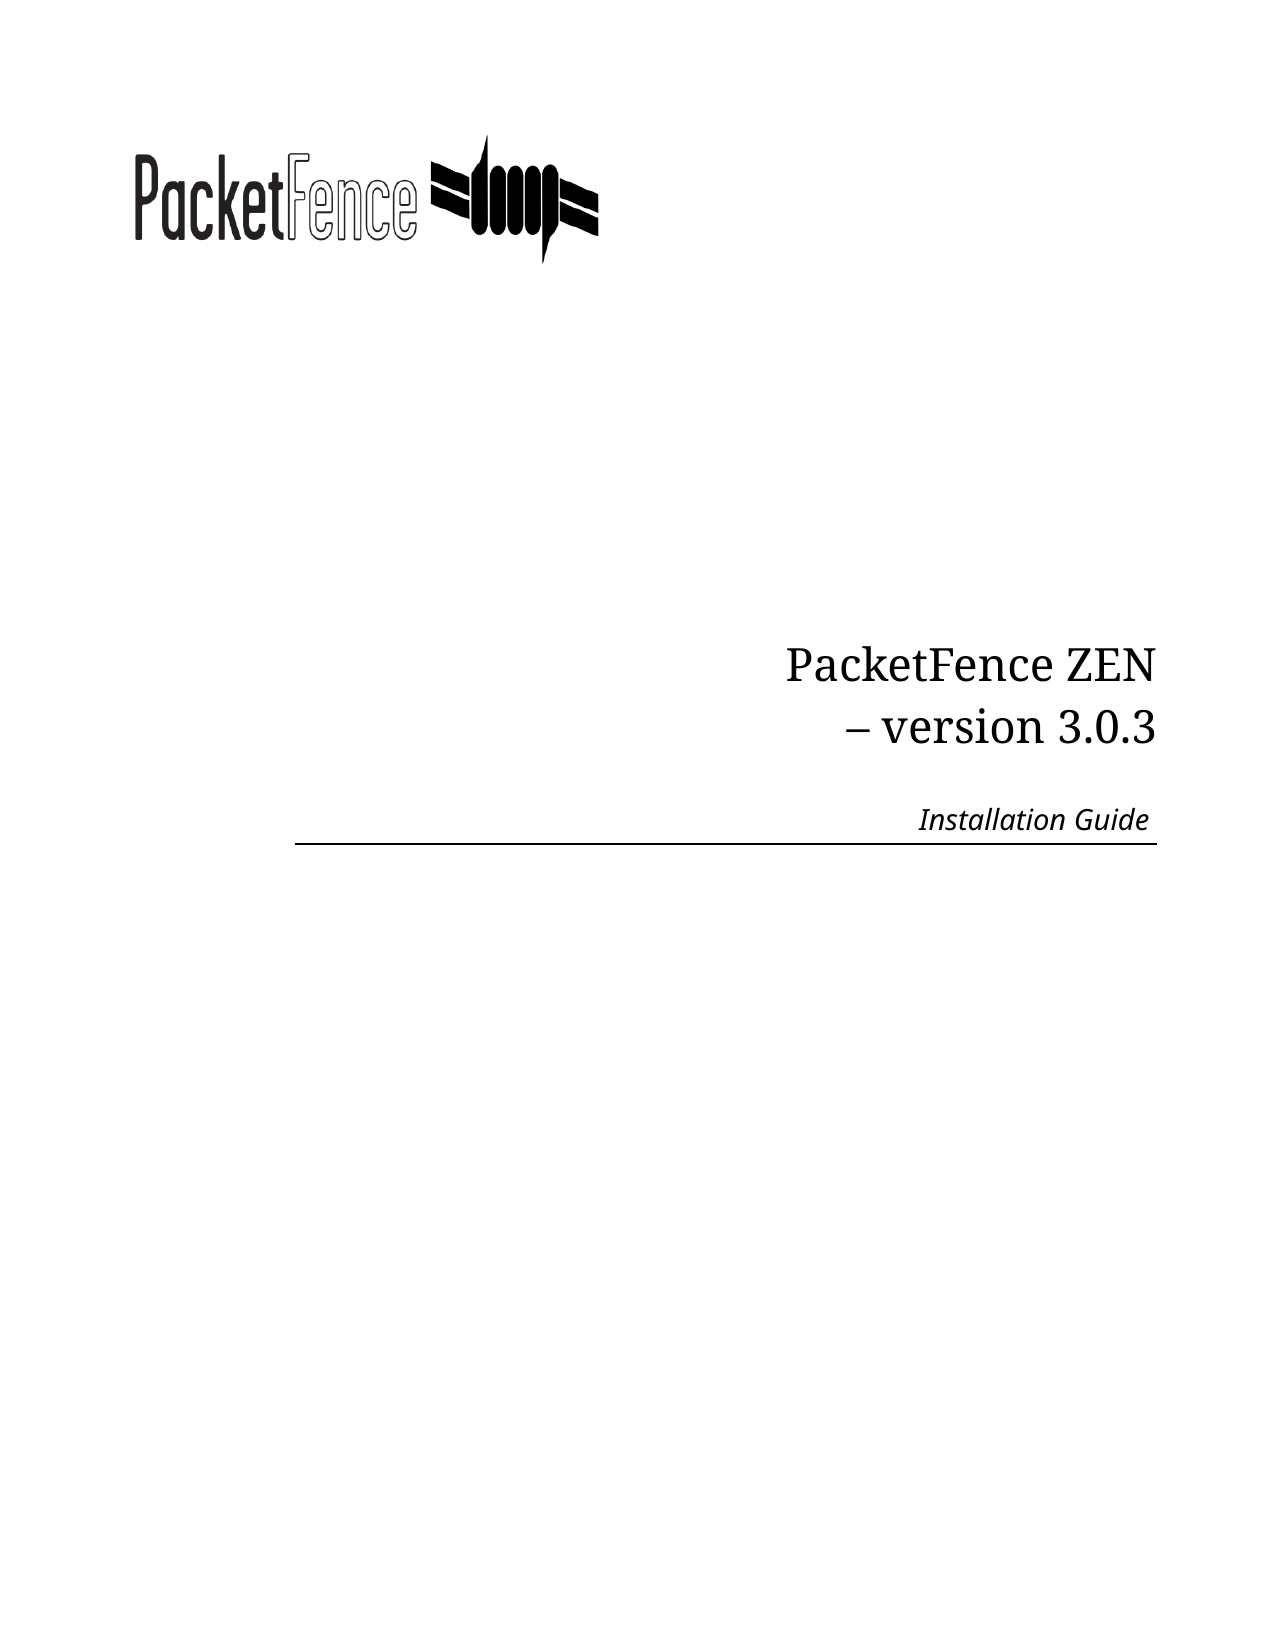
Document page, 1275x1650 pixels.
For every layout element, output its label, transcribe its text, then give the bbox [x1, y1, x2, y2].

picture [118, 118, 615, 281]
title PacketFence ZEN – version 3.0.3 [295, 632, 1157, 757]
subtitle Installation Guide [295, 794, 1157, 843]
